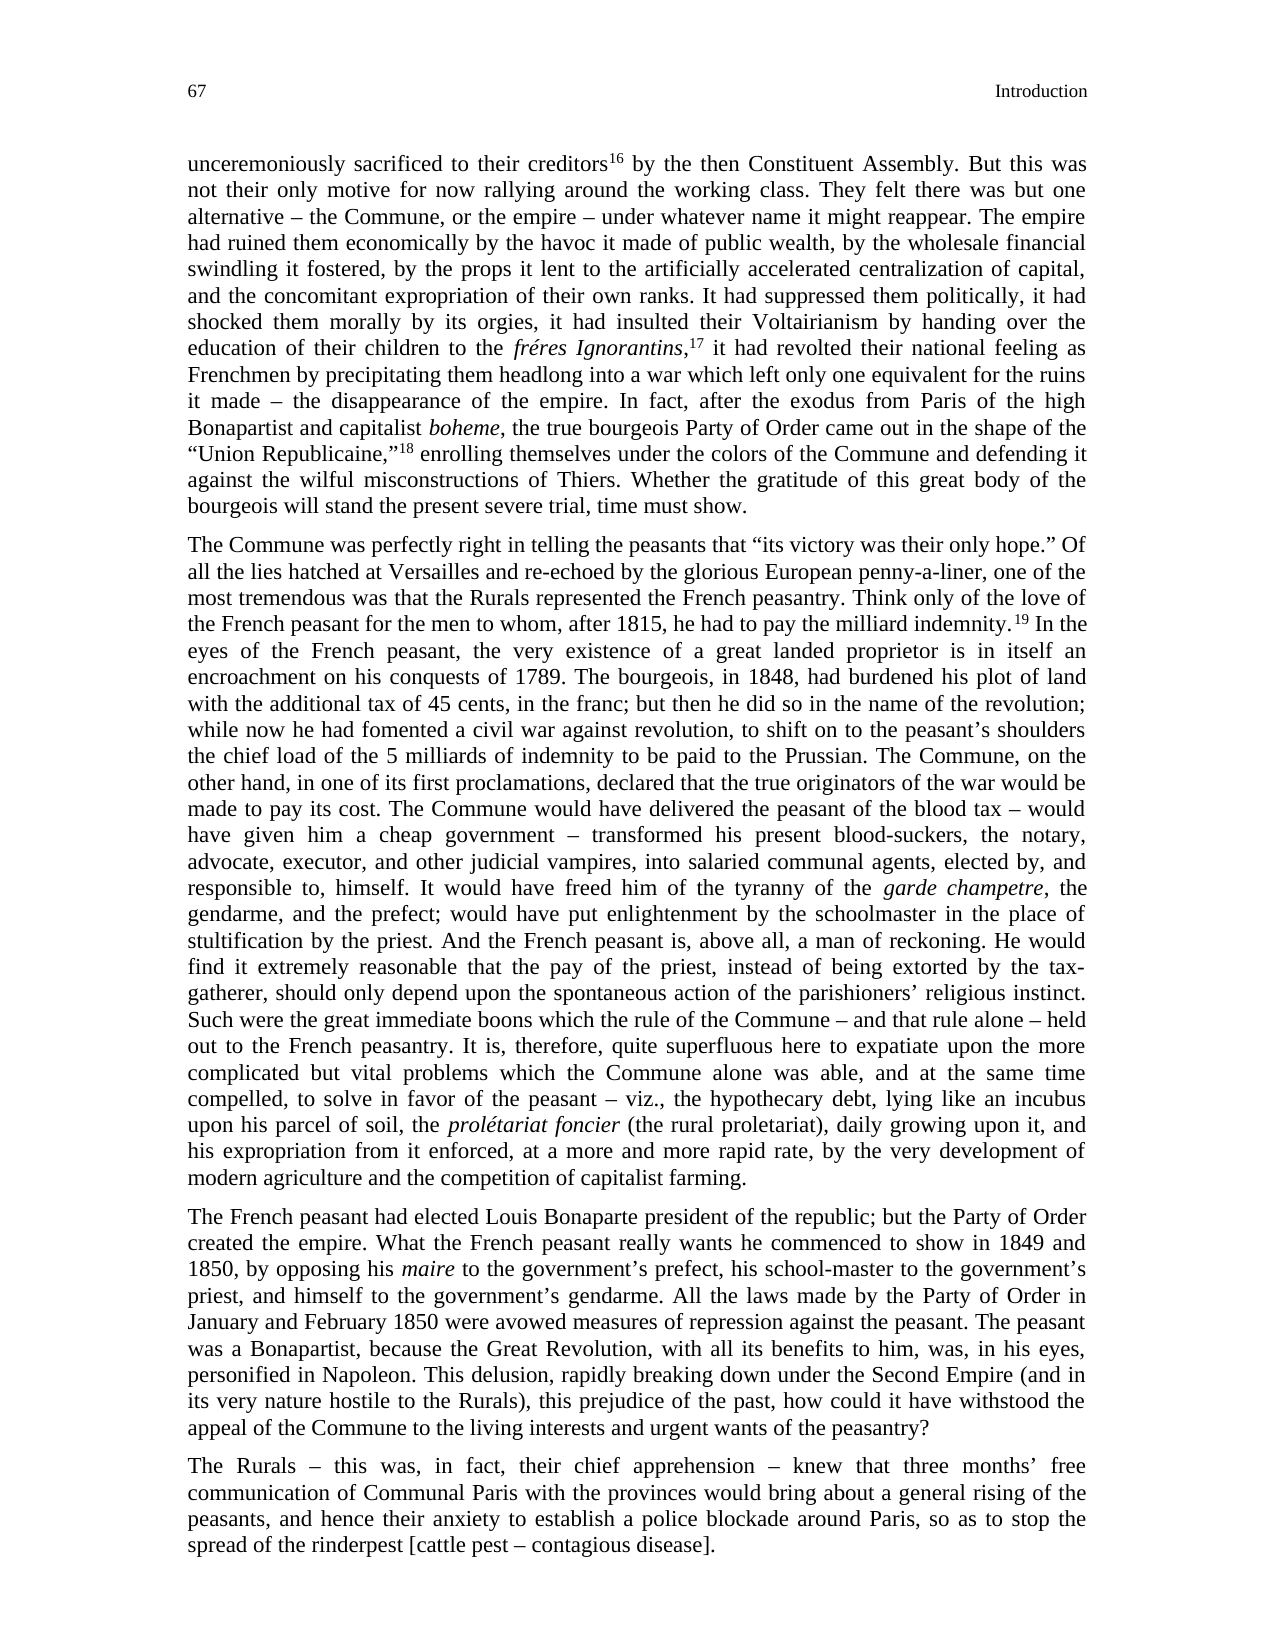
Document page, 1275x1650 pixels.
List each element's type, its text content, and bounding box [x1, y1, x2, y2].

text The Rurals – this was, in fact, their chief apprehension – knew that three months’ free communication of Communal Paris with the provinces would bring about a general rising of the peasants, and hence their anxiety to establish a police blockade around Paris, so as to stop the spread of the rinderpest [cattle pest – contagious disease]. [187, 1452, 1087, 1558]
text The Commune was perfectly right in telling the peasants that “its victory was their only hope.” Of all the lies hatched at Versailles and re-echoed by the glorious European penny-a-liner, one of the most tremendous was that the Rurals represented the French peasantry. Think only of the love of the French peasant for the men to whom, after 1815, he had to pay the milliard indemnity. In the eyes of the French peasant, the very existence of a great landed proprietor is in itself an encroachment on his conquests of 1789. The bourgeois, in 1848, had burdened his plot of land with the additional tax of 45 cents, in the franc; but then he did so in the name of the revolution; while now he had fomented a civil war against revolution, to shift on to the peasant’s shoulders the chief load of the 5 milliards of indemnity to be paid to the Prussian. The Commune, on the other hand, in one of its first proclamations, declared that the true originators of the war would be made to pay its cost. The Commune would have delivered the peasant of the blood tax – would have given him a cheap government – transformed his present blood-suckers, the notary, advocate, executor, and other judicial vampires, into salaried communal agents, elected by, and responsible to, himself. It would have freed him of the tyranny of the garde champetre, the gendarme, and the prefect; would have put enlightenment by the schoolmaster in the place of stultification by the priest. And the French peasant is, above all, a man of reckoning. He would find it extremely reasonable that the pay of the priest, instead of being extorted by the tax-gatherer, should only depend upon the spontaneous action of the parishioners’ religious instinct. Such were the great immediate boons which the rule of the Commune – and that rule alone – held out to the French peasantry. It is, therefore, quite superfluous here to expatiate upon the more complicated but vital problems which the Commune alone was able, and at the same time compelled, to solve in favor of the peasant – viz., the hypothecary debt, lying like an incubus upon his parcel of soil, the prolétariat foncier (the rural proletariat), daily growing upon it, and his expropriation from it enforced, at a more and more rapid rate, by the very development of modern agriculture and the competition of capitalist farming. [187, 531, 1087, 1190]
text The French peasant had elected Louis Bonaparte president of the republic; but the Party of Order created the empire. What the French peasant really wants he commenced to show in 1849 and 1850, by opposing his maire to the government’s prefect, his school-master to the government’s priest, and himself to the government’s gendarme. All the laws made by the Party of Order in January and February 1850 were avowed measures of repression against the peasant. The peasant was a Bonapartist, because the Great Revolution, with all its benefits to him, was, in his eyes, personified in Napoleon. This delusion, rapidly breaking down under the Second Empire (and in its very nature hostile to the Rurals), this prejudice of the past, how could it have withstood the appeal of the Commune to the living interests and urgent wants of the peasantry? [187, 1203, 1087, 1440]
text unceremoniously sacrificed to their creditors by the then Constituent Assembly. But this was not their only motive for now rallying around the working class. They felt there was but one alternative – the Commune, or the empire – under whatever name it might reappear. The empire had ruined them economically by the havoc it made of public wealth, by the wholesale financial swindling it fostered, by the props it lent to the artificially accelerated centralization of capital, and the concomitant expropriation of their own ranks. It had suppressed them politically, it had shocked them morally by its orgies, it had insulted their Voltairianism by handing over the education of their children to the fréres Ignorantins, it had revolted their national feeling as Frenchmen by precipitating them headlong into a war which left only one equivalent for the ruins it made – the disappearance of the empire. In fact, after the exodus from Paris of the high Bonapartist and capitalist boheme, the true bourgeois Party of Order came out in the shape of the “Union Republicaine,” enrolling themselves under the colors of the Commune and defending it against the wilful misconstructions of Thiers. Whether the gratitude of this great body of the bourgeois will stand the present severe trial, time must show. [187, 150, 1087, 519]
